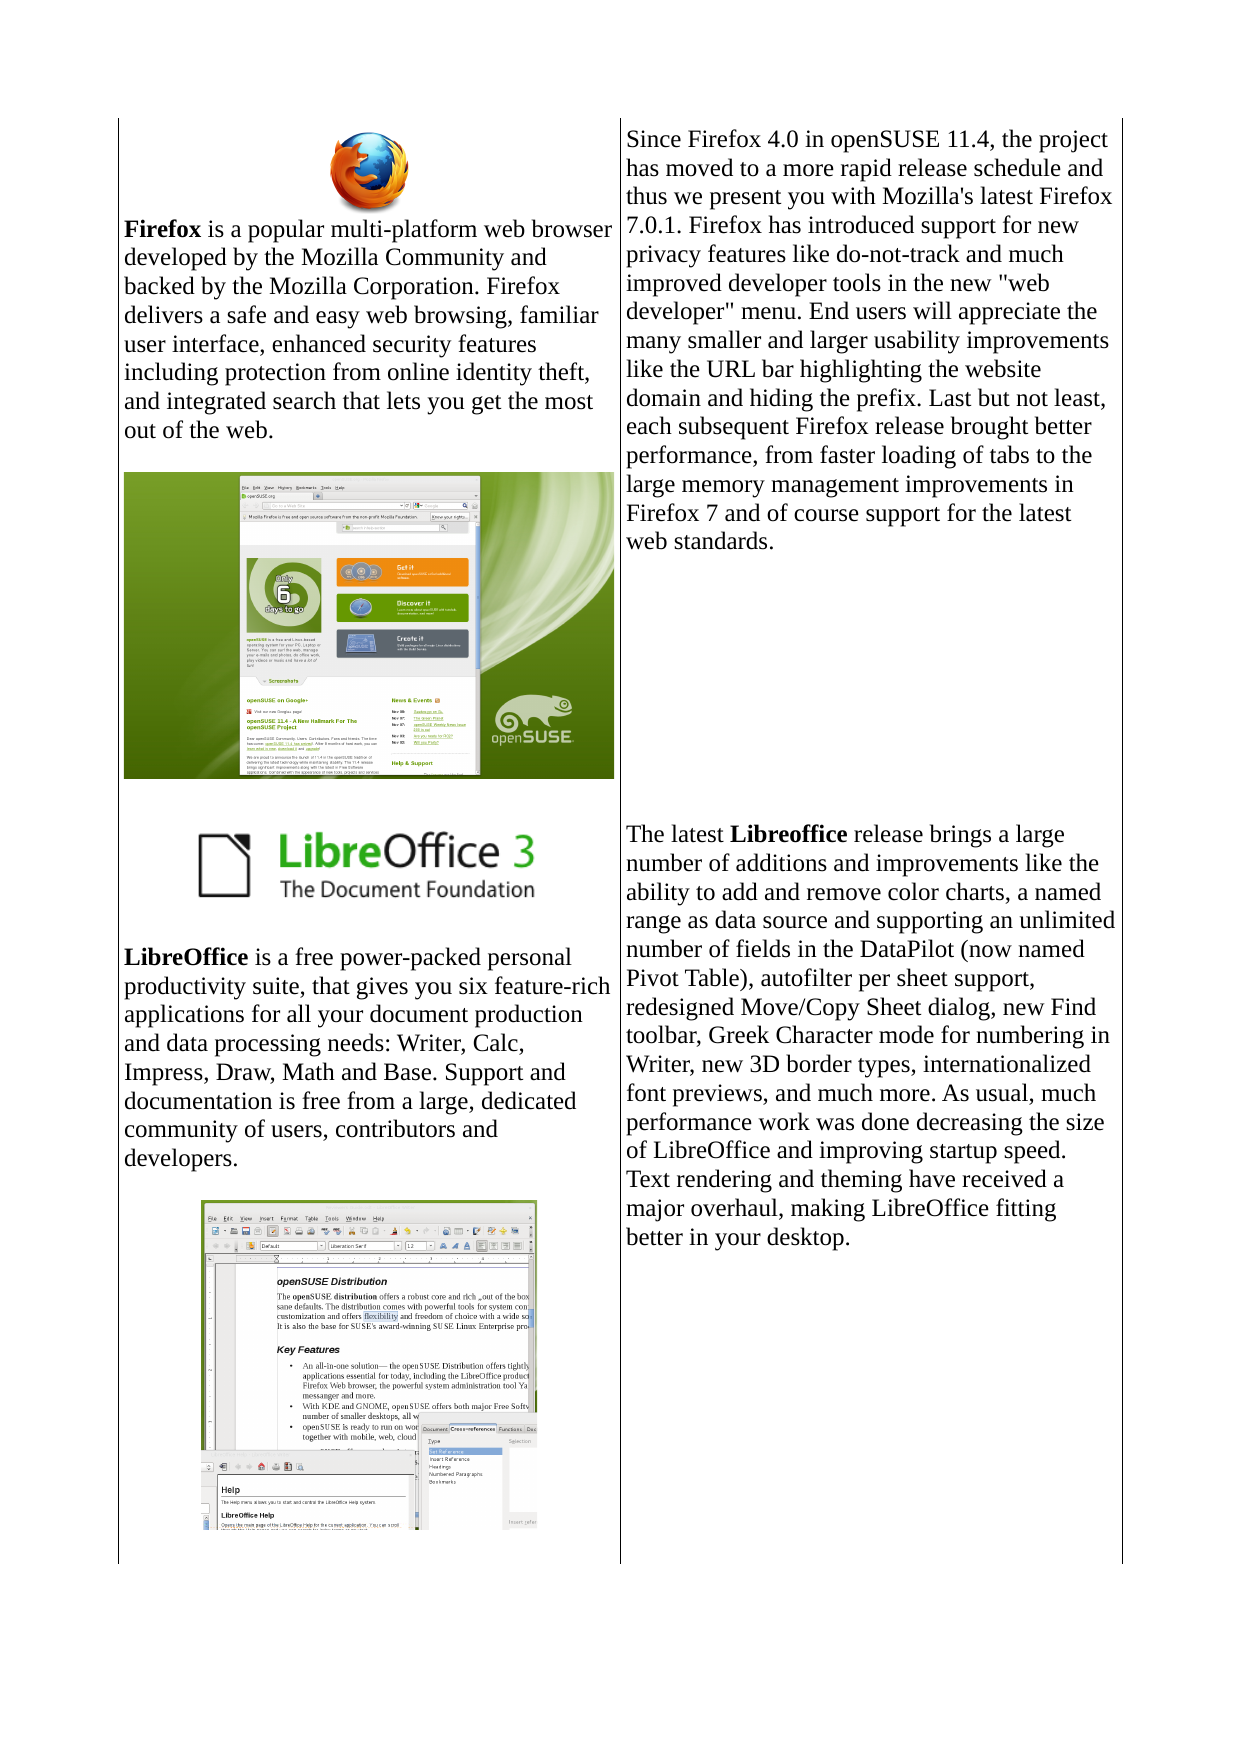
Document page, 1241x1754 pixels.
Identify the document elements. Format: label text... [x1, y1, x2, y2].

picture [328, 132, 410, 214]
table_cell Firefox is a popular multi-platform web browser developed by the Mozilla Community and backed by the Mozilla Corporation. Firefox delivers a safe and easy web browsing, familiar user interface, enhanced security features including protection from online identity theft, and integrated search that lets you get the most out of the web. [119, 118, 620, 472]
table_cell [119, 473, 620, 813]
table_cell Since Firefox 4.0 in openSUSE 11.4, the project has moved to a more rapid release schedule and thus we present you with Mozilla's latest Firefox 7.0.1. Firefox has introduced support for new privacy features like do-not-track and much improved developer tools in the new "web developer" menu. End users will appreciate the many smaller and larger usability improvements like the URL bar highlighting the website domain and hiding the prefix. Last but not least, each subsequent Firefox release brought better performance, from faster loading of tabs to the large memory management improvements in Firefox 7 and of course support for the latest web standards. [621, 118, 1122, 813]
picture [123, 472, 615, 779]
table_cell LibreOffice is a free power-packed personal productivity suite, that gives you six feature-rich applications for all your document production and data processing needs: Writer, Calc, Impress, Draw, Math and Base. Support and documentation is free from a large, dedicated community of users, contributors and developers. [119, 813, 620, 1564]
picture [187, 819, 551, 914]
table_cell The latest Libreoffice release brings a large number of additions and improvements like the ability to add and remove color charts, a named range as data source and supporting an unlimited number of fields in the DataPilot (now named Pivot Table), autofilter per sheet support, redesigned Move/Copy Sheet dialog, new Find toolbar, Greek Character mode for numbering in Writer, new 3D border types, internationalized font previews, and much more. As usual, much performance work was done decreasing the size of LibreOffice and improving startup speed. Text rendering and theming have received a major overhaul, making LibreOffice fitting better in your desktop. [621, 813, 1122, 1564]
picture [201, 1200, 538, 1530]
